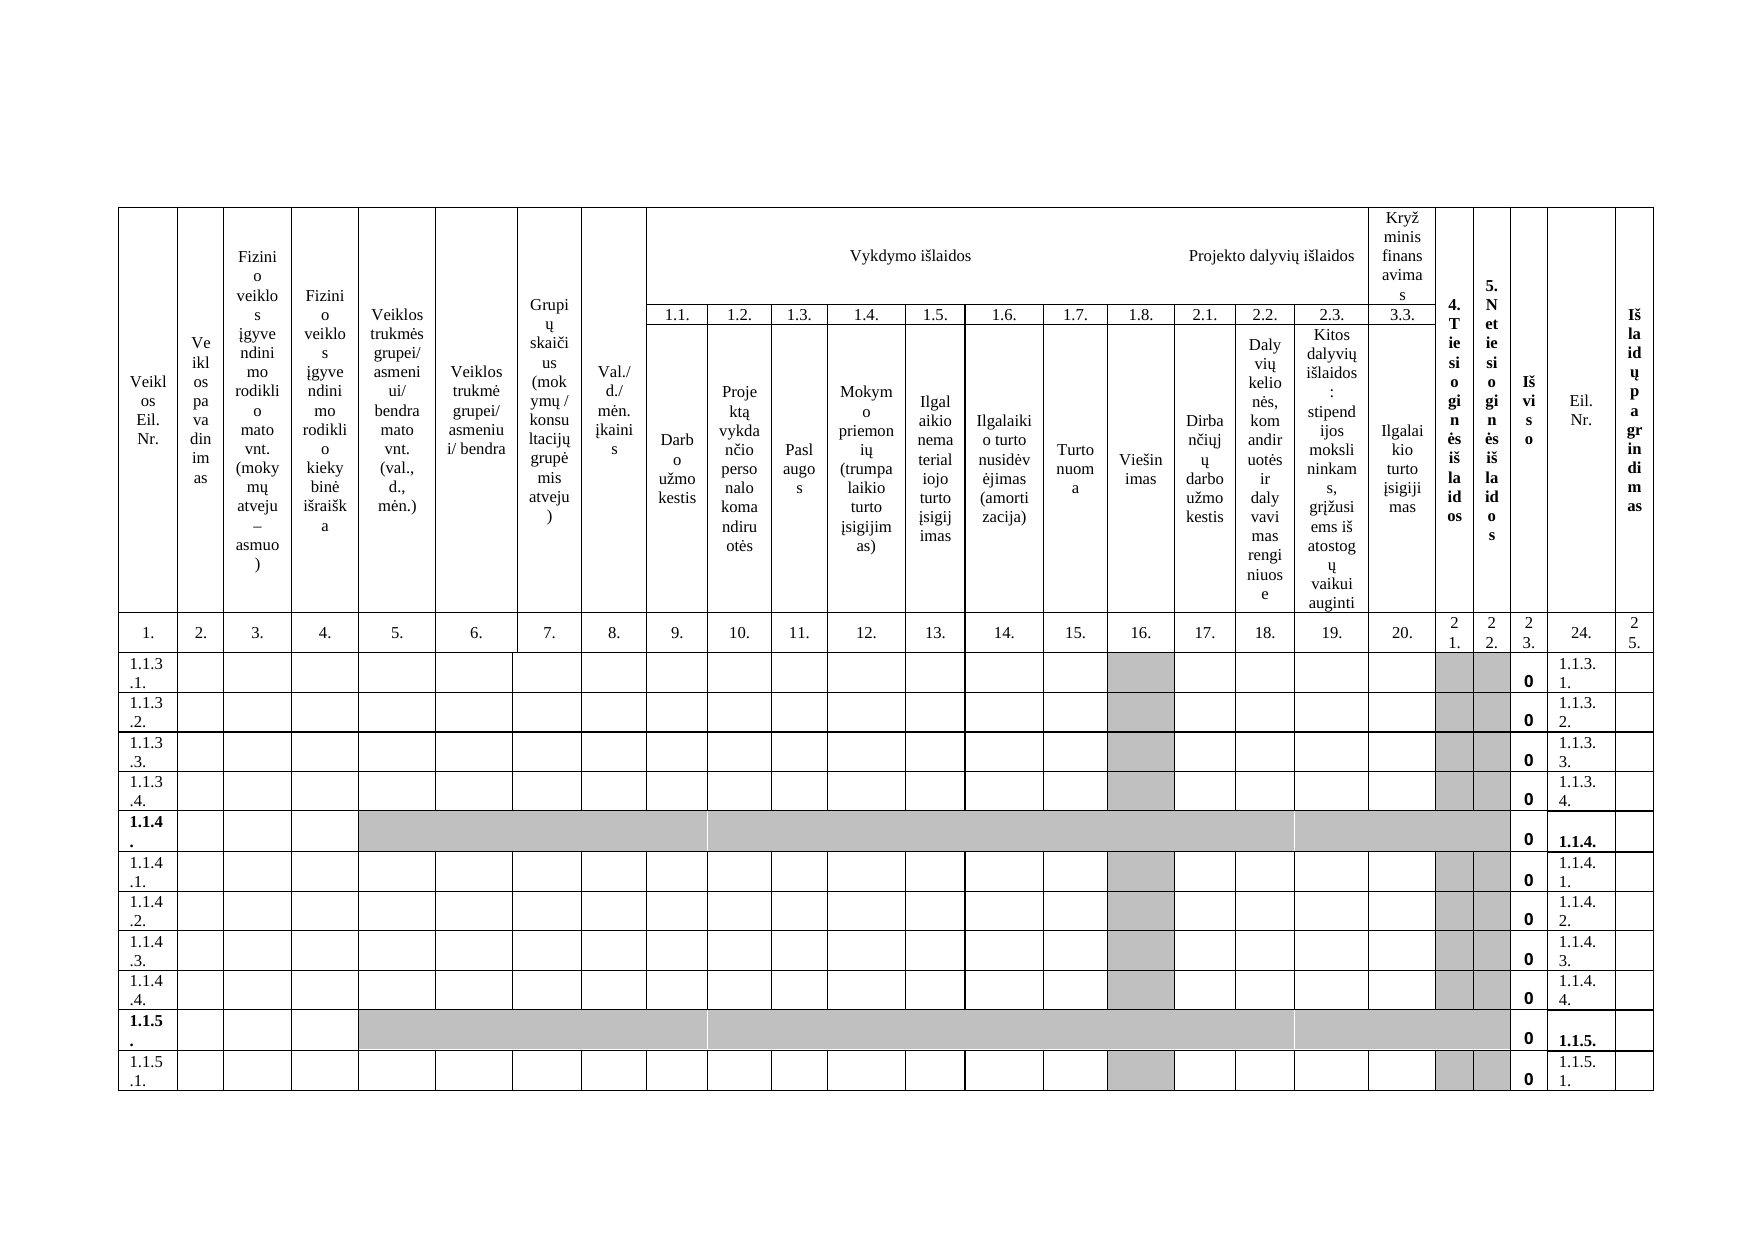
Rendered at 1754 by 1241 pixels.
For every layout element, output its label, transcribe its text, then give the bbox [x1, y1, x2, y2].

table_cell 1.1.3.1. [119, 653, 177, 692]
table_cell [1295, 772, 1368, 810]
table_cell [708, 653, 771, 692]
table_cell 0 [1511, 733, 1547, 771]
table_cell [828, 1051, 905, 1090]
table_cell [1044, 852, 1107, 891]
table_cell 1.1. [647, 305, 707, 324]
table_cell [224, 772, 291, 810]
table_cell [1474, 971, 1510, 1009]
table_cell [292, 971, 358, 1009]
table_cell [178, 1051, 223, 1090]
table_cell [1616, 1052, 1653, 1090]
table_cell [1044, 1051, 1107, 1090]
table_cell [431, 811, 517, 851]
table_cell [1108, 653, 1174, 692]
table_cell [647, 772, 707, 810]
table_cell [1043, 811, 1112, 851]
table_cell [582, 811, 647, 851]
table_cell [1369, 733, 1435, 771]
table_cell [359, 733, 435, 771]
table_cell 1.1.5. [1548, 1011, 1615, 1049]
table_cell 1.1.3.3. [1548, 733, 1615, 771]
table_cell [1474, 1051, 1510, 1090]
table_header Grupių skaičius (mokymų / konsultacijų grupėmis atveju) [518, 208, 581, 612]
table_cell [436, 1051, 512, 1090]
table_header Veiklos trukmė grupei/ asmeniui/ bendra [436, 208, 517, 612]
table_cell [965, 811, 1043, 851]
table_cell 2.3. [1295, 305, 1368, 324]
table_cell [178, 772, 223, 810]
table_cell 1.1.5. [119, 1010, 177, 1049]
table_cell 3. [224, 613, 291, 652]
table_cell [582, 733, 646, 771]
table_cell 18. [1236, 613, 1294, 652]
table_cell [1616, 892, 1653, 930]
table_cell [292, 772, 358, 810]
table_cell [708, 1051, 771, 1090]
table_header Fizinio veiklos įgyvendinimo rodiklio kiekybinė išraiška [292, 208, 358, 612]
table_cell [436, 693, 512, 731]
table_cell [1236, 733, 1294, 771]
table_cell [1369, 892, 1435, 930]
table_cell [224, 1051, 291, 1090]
table_cell [647, 811, 707, 851]
table_cell [359, 852, 435, 891]
table_cell [708, 852, 771, 891]
table_cell [1616, 653, 1653, 692]
table_cell [1295, 733, 1368, 771]
table_cell Dirbančiųjų darbo užmokestis [1175, 325, 1235, 612]
table_cell 0 [1511, 772, 1547, 810]
table_cell [1235, 811, 1294, 851]
table_cell [906, 852, 964, 891]
table_cell [966, 653, 1043, 692]
table_cell [910, 1010, 965, 1049]
table_cell [708, 811, 767, 851]
table_cell [1236, 1051, 1294, 1090]
table_cell [1044, 653, 1107, 692]
table_cell [1295, 653, 1368, 692]
table_cell Ilgalaikio turto nusidėvėjimas (amortizacija) [966, 325, 1043, 612]
table_cell [436, 892, 512, 930]
table_cell [1369, 772, 1435, 810]
table_cell 0 [1511, 1051, 1547, 1090]
table_cell [582, 892, 646, 930]
table_cell [1044, 733, 1107, 771]
table_cell [1474, 852, 1510, 891]
table_cell [1175, 971, 1235, 1009]
table_cell [513, 772, 581, 810]
table_cell [1369, 931, 1435, 970]
table_cell [178, 1010, 223, 1049]
table_cell [708, 931, 771, 970]
table_cell [1044, 971, 1107, 1009]
table_cell [906, 772, 964, 810]
table_cell [359, 1010, 431, 1049]
table_cell Kitos dalyvių išlaidos: stipendijos mokslininkams, grįžusiems iš atostogų vaikui auginti [1295, 325, 1368, 612]
table_cell [1436, 811, 1473, 851]
table_cell [582, 931, 646, 970]
table_cell 1.1.4.1. [1548, 853, 1615, 891]
table_cell [708, 693, 771, 731]
table_cell [1175, 693, 1235, 731]
table_cell [1044, 772, 1107, 810]
table_cell [224, 892, 291, 930]
table_cell [582, 653, 646, 692]
table_cell [647, 1010, 707, 1049]
table_cell 19. [1295, 613, 1368, 652]
table_cell 0 [1511, 931, 1547, 970]
table_cell [772, 852, 827, 891]
table_cell [1616, 1011, 1653, 1049]
table_cell [1295, 971, 1368, 1009]
table_cell 1.1.3.2. [119, 693, 177, 731]
table_cell [292, 811, 358, 851]
table_cell 13. [906, 613, 964, 652]
table_cell [292, 931, 358, 970]
table_cell [1044, 693, 1107, 731]
table_cell Ilgalaikio turto įsigijimas [1369, 325, 1435, 612]
table_header 4. Tiesioginės išlaidos [1436, 208, 1473, 612]
table_cell Darbo užmokestis [647, 325, 707, 612]
table_cell 1.1.4.4. [1548, 971, 1615, 1009]
table_cell 1.1.4.3. [1548, 931, 1615, 970]
table_cell [906, 1051, 964, 1090]
table_cell [828, 971, 905, 1009]
table_cell [1108, 931, 1174, 970]
table_cell [1112, 1010, 1170, 1049]
table_cell [359, 693, 435, 731]
table_cell Paslaugos [772, 325, 827, 612]
table_cell 1.1.4. [1548, 812, 1615, 851]
table_cell 12. [828, 613, 905, 652]
table_cell 9. [647, 613, 707, 652]
table_cell [1236, 931, 1294, 970]
table_cell [224, 852, 291, 891]
table_cell [966, 931, 1043, 970]
table_cell [1044, 931, 1107, 970]
table_cell [772, 772, 827, 810]
table_cell [772, 1051, 827, 1090]
table_cell 8. [582, 613, 646, 652]
table_cell [292, 1051, 358, 1090]
table_cell 23. [1511, 613, 1547, 652]
table_cell [1616, 931, 1653, 970]
table_header Veiklos trukmės grupei/ asmeniui/ bendra mato vnt. (val., d., mėn.) [359, 208, 435, 612]
table_cell [1474, 733, 1510, 771]
table_cell 1.1.4.1. [119, 852, 177, 891]
table_cell 2. [178, 613, 223, 652]
table_cell 1.3. [772, 305, 827, 324]
table_cell [1295, 892, 1368, 930]
table_cell [827, 1010, 910, 1049]
table_cell [647, 931, 707, 970]
table_cell [582, 693, 646, 731]
table_cell [1175, 852, 1235, 891]
table_cell [1044, 892, 1107, 930]
table_cell [582, 1010, 647, 1049]
table_cell [966, 892, 1043, 930]
table_cell [513, 693, 581, 731]
table_cell [1175, 772, 1235, 810]
table_cell [224, 811, 291, 851]
table_cell [906, 931, 964, 970]
table_cell [513, 971, 581, 1009]
table_cell [1473, 1010, 1510, 1049]
table_cell [224, 693, 291, 731]
table_cell [1436, 931, 1473, 970]
table_cell [906, 971, 964, 1009]
table_cell [431, 1010, 517, 1049]
table_cell [224, 971, 291, 1009]
table_cell [1170, 1010, 1235, 1049]
table_cell [436, 772, 512, 810]
table_cell [1108, 892, 1174, 930]
table_cell [436, 931, 512, 970]
table_cell 1. [119, 613, 177, 652]
table_cell [966, 971, 1043, 1009]
table_cell 1.1.3.4. [1548, 772, 1615, 810]
table_cell Turto nuoma [1044, 325, 1107, 612]
table_cell 5. [359, 613, 435, 652]
table_cell [647, 892, 707, 930]
table_cell Mokymo priemonių (trumpalaikio turto įsigijimas) [828, 325, 905, 612]
table_cell [1436, 653, 1473, 692]
table_cell [178, 653, 223, 692]
table_cell 0 [1511, 653, 1547, 692]
table_cell 16. [1108, 613, 1174, 652]
table_cell [1436, 772, 1473, 810]
table_cell [224, 733, 291, 771]
table_cell [292, 653, 358, 692]
table_cell [965, 1010, 1043, 1049]
table_cell Projektą vykdančio personalo komandiruotės [708, 325, 771, 612]
table_cell [966, 1051, 1043, 1090]
table_header Iš viso [1511, 208, 1547, 612]
table_cell [1108, 693, 1174, 731]
table_cell [828, 892, 905, 930]
table_cell [1436, 1010, 1473, 1049]
table_cell [178, 693, 223, 731]
table_cell Ilgalaikio nematerialiojo turto įsigijimas [906, 325, 964, 612]
table_cell 17. [1175, 613, 1235, 652]
table_cell [772, 653, 827, 692]
table_cell [647, 693, 707, 731]
table_cell 1.1.4.2. [1548, 892, 1615, 930]
table_cell [1369, 1010, 1436, 1049]
table_cell [1436, 733, 1473, 771]
table_cell [708, 1010, 767, 1049]
table_cell [1473, 811, 1510, 851]
table_cell 1.1.5.1. [119, 1051, 177, 1090]
table_cell [1236, 971, 1294, 1009]
table_cell [359, 653, 435, 692]
table_cell [178, 931, 223, 970]
table_cell [647, 1051, 707, 1090]
table_cell 3.3. [1369, 305, 1435, 324]
table_cell 1.4. [828, 305, 905, 324]
table_cell [1436, 852, 1473, 891]
table_cell [178, 733, 223, 771]
table_cell [828, 772, 905, 810]
table_cell [582, 971, 646, 1009]
table_cell [966, 693, 1043, 731]
table_cell [224, 931, 291, 970]
table_cell [1616, 772, 1653, 810]
table_cell [224, 653, 291, 692]
table_cell [1236, 653, 1294, 692]
table_cell [906, 693, 964, 731]
table_cell [1112, 811, 1170, 851]
table_cell 1.2. [708, 305, 771, 324]
table_cell 0 [1511, 1010, 1547, 1049]
table_cell [292, 733, 358, 771]
table_cell [1295, 1051, 1368, 1090]
table_cell [513, 931, 581, 970]
table_cell 10. [708, 613, 771, 652]
table_cell 1.1.4.2. [119, 892, 177, 930]
table_cell 11. [772, 613, 827, 652]
table_cell [1108, 772, 1174, 810]
table_cell [292, 892, 358, 930]
table_cell 1.1.3.1. [1548, 653, 1615, 692]
table_cell [828, 931, 905, 970]
table_cell 14. [966, 613, 1043, 652]
table_cell [1369, 852, 1435, 891]
table_cell [772, 693, 827, 731]
table_cell [1108, 971, 1174, 1009]
table_header 5. Netiesioginės išlaidos [1474, 208, 1510, 612]
table_header Veiklos pavadinimas [178, 208, 223, 612]
table_cell [178, 971, 223, 1009]
table_header Val./d./mėn. įkainis [582, 208, 646, 612]
table_cell 1.1.3.3. [119, 733, 177, 771]
table_cell [772, 931, 827, 970]
table_cell 15. [1044, 613, 1107, 652]
table_cell [513, 653, 581, 692]
table_cell [647, 733, 707, 771]
table_header Veiklos Eil. Nr. [119, 208, 177, 612]
table_cell [359, 811, 431, 851]
table_cell [1108, 1051, 1174, 1090]
table_cell [1369, 693, 1435, 731]
table_cell [1369, 653, 1435, 692]
table_cell [828, 693, 905, 731]
table_cell [708, 772, 771, 810]
table_cell [708, 733, 771, 771]
table_cell [178, 811, 223, 851]
table_cell [1295, 852, 1368, 891]
table_cell [513, 1051, 581, 1090]
table_cell [1295, 1010, 1369, 1049]
table_cell [1474, 892, 1510, 930]
table_cell [1236, 772, 1294, 810]
table_cell [767, 811, 827, 851]
table_cell 2.2. [1236, 305, 1294, 324]
table_cell [1108, 852, 1174, 891]
table_cell [1369, 971, 1435, 1009]
table_cell [827, 811, 910, 851]
table_cell [1436, 693, 1473, 731]
table_cell [966, 733, 1043, 771]
table_header Išlaidų pagrindimas [1616, 208, 1653, 612]
table_cell [224, 1010, 291, 1049]
table_cell [906, 733, 964, 771]
table_cell [772, 892, 827, 930]
table_cell [1474, 931, 1510, 970]
table_cell 4. [292, 613, 358, 652]
table_cell [1436, 892, 1473, 930]
table_cell [1108, 733, 1174, 771]
table_cell [1295, 693, 1368, 731]
table_cell [513, 892, 581, 930]
table_cell [1175, 931, 1235, 970]
table_cell [1295, 931, 1368, 970]
table_cell 0 [1511, 693, 1547, 731]
table_header Vykdymo išlaidos [647, 208, 1174, 303]
table_cell [1436, 1051, 1473, 1090]
table_cell 0 [1511, 811, 1547, 851]
table_cell [1474, 772, 1510, 810]
table_cell [1295, 811, 1369, 851]
table_cell 1.1.4.3. [119, 931, 177, 970]
table_cell [178, 892, 223, 930]
table_cell [513, 852, 581, 891]
table_cell [359, 772, 435, 810]
table_cell [1369, 1051, 1435, 1090]
table_cell [1236, 852, 1294, 891]
table_cell [436, 971, 512, 1009]
table_cell [910, 811, 965, 851]
table_cell [582, 1051, 646, 1090]
table_cell [966, 772, 1043, 810]
table_cell 6. [436, 613, 517, 652]
table_cell [292, 1010, 358, 1049]
table_cell [1175, 733, 1235, 771]
table_cell 1.1.3.2. [1548, 693, 1615, 731]
table_cell [582, 772, 646, 810]
table_cell Dalyvių kelionės, komandiruotės ir dalyvavimas renginiuose [1236, 325, 1294, 612]
table_cell [513, 733, 581, 771]
table_cell [1236, 892, 1294, 930]
table_cell 20. [1369, 613, 1435, 652]
table_cell [1474, 653, 1510, 692]
table_cell [647, 971, 707, 1009]
table_cell [1175, 1051, 1235, 1090]
table_cell [1616, 693, 1653, 731]
table_cell [1436, 971, 1473, 1009]
table_cell [647, 852, 707, 891]
table_cell [708, 892, 771, 930]
table_cell [966, 852, 1043, 891]
table_cell [1175, 892, 1235, 930]
table_cell [708, 971, 771, 1009]
table_cell [828, 733, 905, 771]
table_cell [647, 653, 707, 692]
table_cell [436, 653, 512, 692]
table_cell 0 [1511, 852, 1547, 891]
table_cell 1.8. [1108, 305, 1174, 324]
table_cell 0 [1511, 971, 1547, 1009]
table_header Kryžminis finansavimas [1369, 208, 1435, 303]
table_cell [292, 852, 358, 891]
table_cell [772, 733, 827, 771]
table_cell 0 [1511, 892, 1547, 930]
table_cell [436, 852, 512, 891]
table_cell [582, 852, 646, 891]
table_cell 7. [518, 613, 581, 652]
table_cell [359, 892, 435, 930]
table_cell [517, 1010, 582, 1049]
table_cell [292, 693, 358, 731]
table_cell [178, 852, 223, 891]
table_cell [1616, 853, 1653, 891]
table_cell [1175, 653, 1235, 692]
table_cell [1369, 811, 1436, 851]
table_cell [772, 971, 827, 1009]
table_cell 1.1.4.4. [119, 971, 177, 1009]
table_cell 1.6. [966, 305, 1043, 324]
table_cell 22. [1474, 613, 1510, 652]
table_cell [1170, 811, 1235, 851]
table_cell [436, 733, 512, 771]
table_cell [359, 931, 435, 970]
table_cell [1235, 1010, 1294, 1049]
table_cell 1.1.4. [119, 811, 177, 851]
table_cell [767, 1010, 827, 1049]
table_cell 24. [1548, 613, 1615, 652]
table_cell [1236, 693, 1294, 731]
table_header Eil. Nr. [1548, 208, 1615, 612]
table_cell [1043, 1010, 1112, 1049]
table_header Fizinio veiklos įgyvendinimo rodiklio mato vnt. (mokymų atveju – asmuo) [224, 208, 291, 612]
table_cell 1.1.5.1. [1548, 1052, 1615, 1090]
table_cell 1.5. [906, 305, 964, 324]
table_cell [517, 811, 582, 851]
table_cell [359, 971, 435, 1009]
table_cell [1616, 733, 1653, 771]
table_cell 2.1. [1175, 305, 1235, 324]
table_cell 21. [1436, 613, 1473, 652]
table_cell [1474, 693, 1510, 731]
table_cell [906, 653, 964, 692]
table_header Projekto dalyvių išlaidos [1174, 208, 1368, 303]
table_cell [906, 892, 964, 930]
table_cell 1.7. [1044, 305, 1107, 324]
table_cell 25. [1616, 613, 1653, 652]
table_cell [828, 653, 905, 692]
table_cell 1.1.3.4. [119, 772, 177, 810]
table_cell [1616, 971, 1653, 1009]
table_cell Viešinimas [1108, 325, 1174, 612]
table_cell [359, 1051, 435, 1090]
table_cell [828, 852, 905, 891]
table_cell [1616, 812, 1653, 851]
